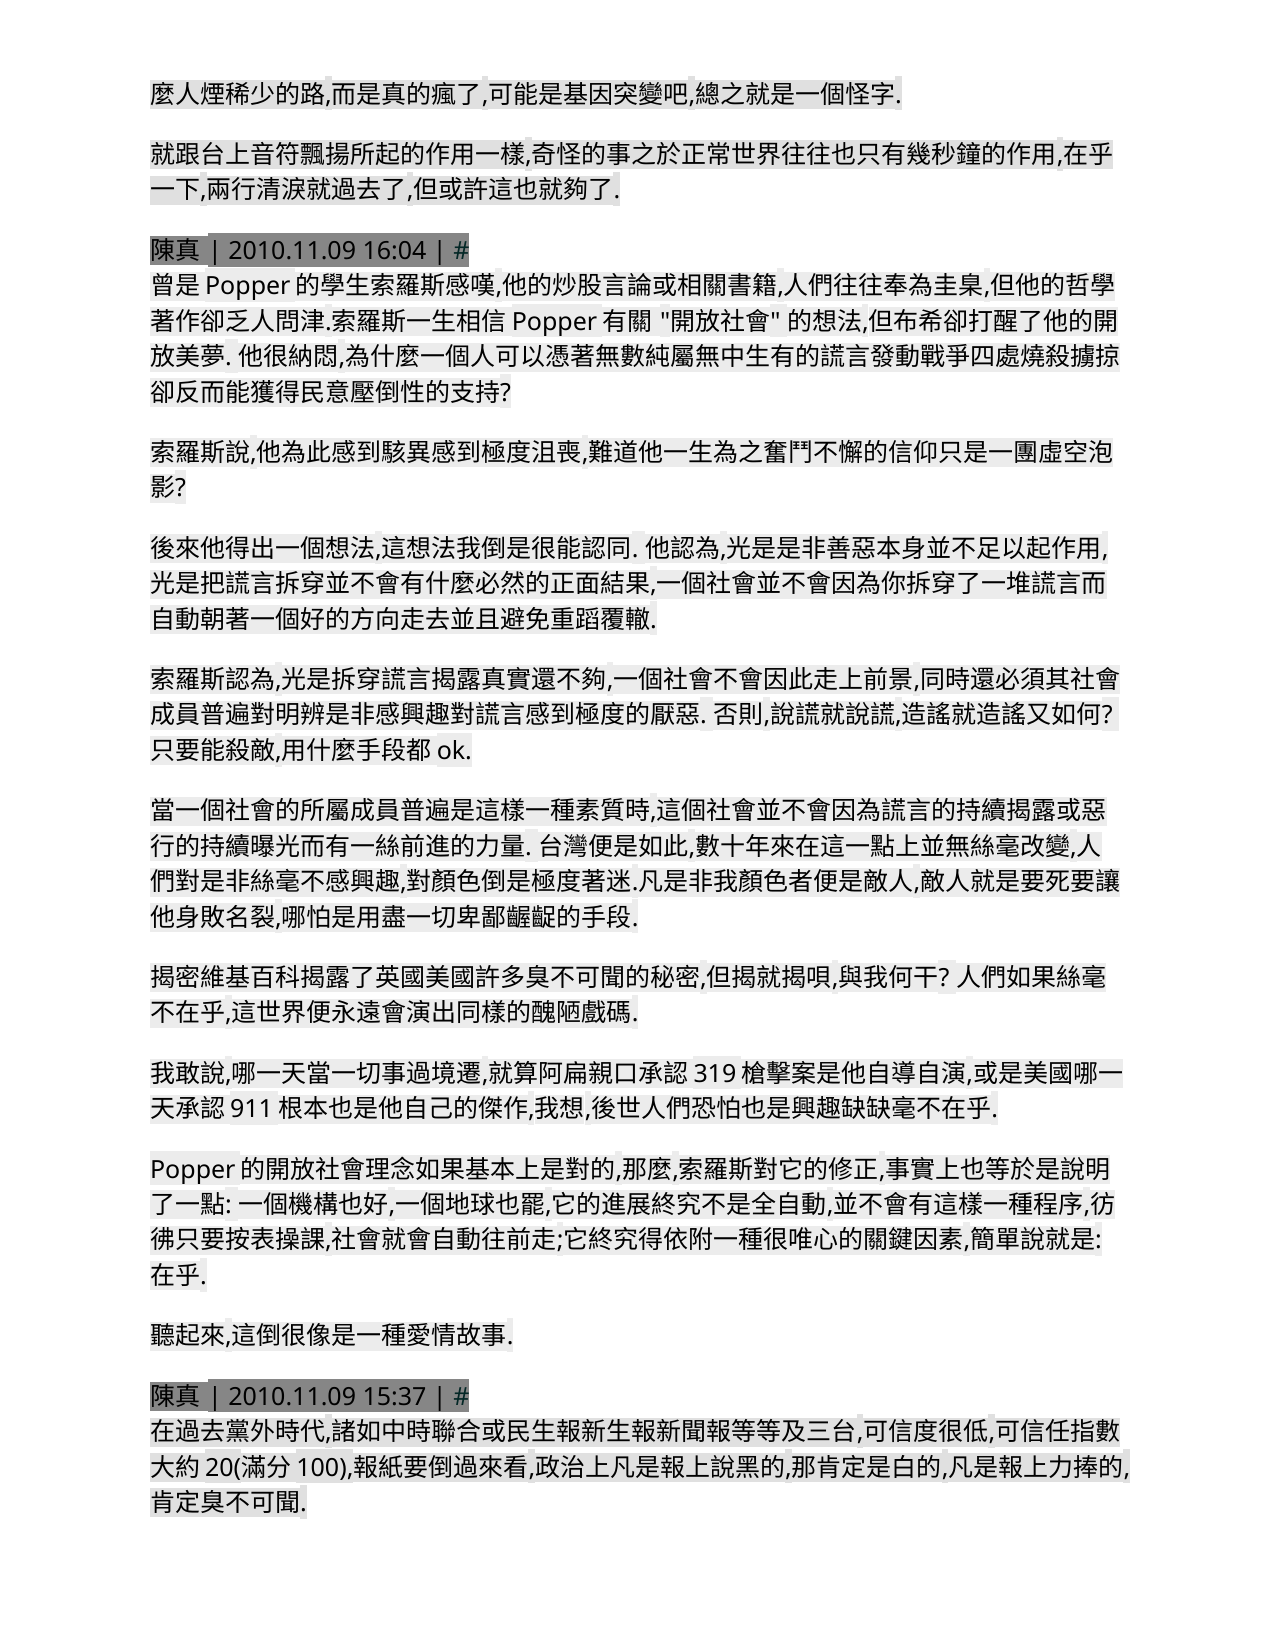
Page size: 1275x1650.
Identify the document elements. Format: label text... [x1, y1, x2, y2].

text 陳真 | 2010.11.09 15:37 | # [150, 1377, 1125, 1412]
text 在過去黨外時代,諸如中時聯合或民生報新生報新聞報等等及三台,可信度很低,可信任指數大約20(滿分100),報紙要倒過來看,政治上凡是報上說黑的,那肯定是白的,凡是報上力捧的,肯定臭不可聞. [150, 1412, 1125, 1519]
text Popper的開放社會理念如果基本上是對的,那麼,索羅斯對它的修正,事實上也等於是說明了一點: 一個機構也好,一個地球也罷,它的進展終究不是全自動,並不會有這樣一種程序,彷彿只要按表操課,社會就會自動往前走;它終究得依附一種很唯心的關鍵因素,簡單說就是:在乎. [150, 1150, 1125, 1292]
text 麼人煙稀少的路,而是真的瘋了,可能是基因突變吧,總之就是一個怪字. [150, 75, 1125, 110]
text 揭密維基百科揭露了英國美國許多臭不可聞的秘密,但揭就揭唄,與我何干? 人們如果絲毫不在乎,這世界便永遠會演出同樣的醜陋戲碼. [150, 958, 1125, 1029]
text 當一個社會的所屬成員普遍是這樣一種素質時,這個社會並不會因為謊言的持續揭露或惡行的持續曝光而有一絲前進的力量. 台灣便是如此,數十年來在這一點上並無絲毫改變,人們對是非絲毫不感興趣,對顏色倒是極度著迷.凡是非我顏色者便是敵人,敵人就是要死要讓他身敗名裂,哪怕是用盡一切卑鄙齷齪的手段. [150, 792, 1125, 933]
text 就跟台上音符飄揚所起的作用一樣,奇怪的事之於正常世界往往也只有幾秒鐘的作用,在乎一下,兩行清淚就過去了,但或許這也就夠了. [150, 135, 1125, 206]
text 陳真 | 2010.11.09 16:04 | # [150, 231, 1125, 267]
text 索羅斯認為,光是拆穿謊言揭露真實還不夠,一個社會不會因此走上前景,同時還必須其社會成員普遍對明辨是非感興趣對謊言感到極度的厭惡. 否則,說謊就說謊,造謠就造謠又如何? 只要能殺敵,用什麼手段都ok. [150, 660, 1125, 767]
text 我敢說,哪一天當一切事過境遷,就算阿扁親口承認319槍擊案是他自導自演,或是美國哪一天承認911根本也是他自己的傑作,我想,後世人們恐怕也是興趣缺缺毫不在乎. [150, 1054, 1125, 1125]
text 索羅斯說,他為此感到駭異感到極度沮喪,難道他一生為之奮鬥不懈的信仰只是一團虛空泡影? [150, 433, 1125, 504]
text 聽起來,這倒很像是一種愛情故事. [150, 1317, 1125, 1352]
text 曾是Popper的學生索羅斯感嘆,他的炒股言論或相關書籍,人們往往奉為圭臬,但他的哲學著作卻乏人問津.索羅斯一生相信Popper有關 "開放社會" 的想法,但布希卻打醒了他的開放美夢. 他很納悶,為什麼一個人可以憑著無數純屬無中生有的謊言發動戰爭四處燒殺擄掠卻反而能獲得民意壓倒性的支持? [150, 267, 1125, 408]
text 後來他得出一個想法,這想法我倒是很能認同. 他認為,光是是非善惡本身並不足以起作用,光是把謊言拆穿並不會有什麼必然的正面結果,一個社會並不會因為你拆穿了一堆謊言而自動朝著一個好的方向走去並且避免重蹈覆轍. [150, 529, 1125, 635]
